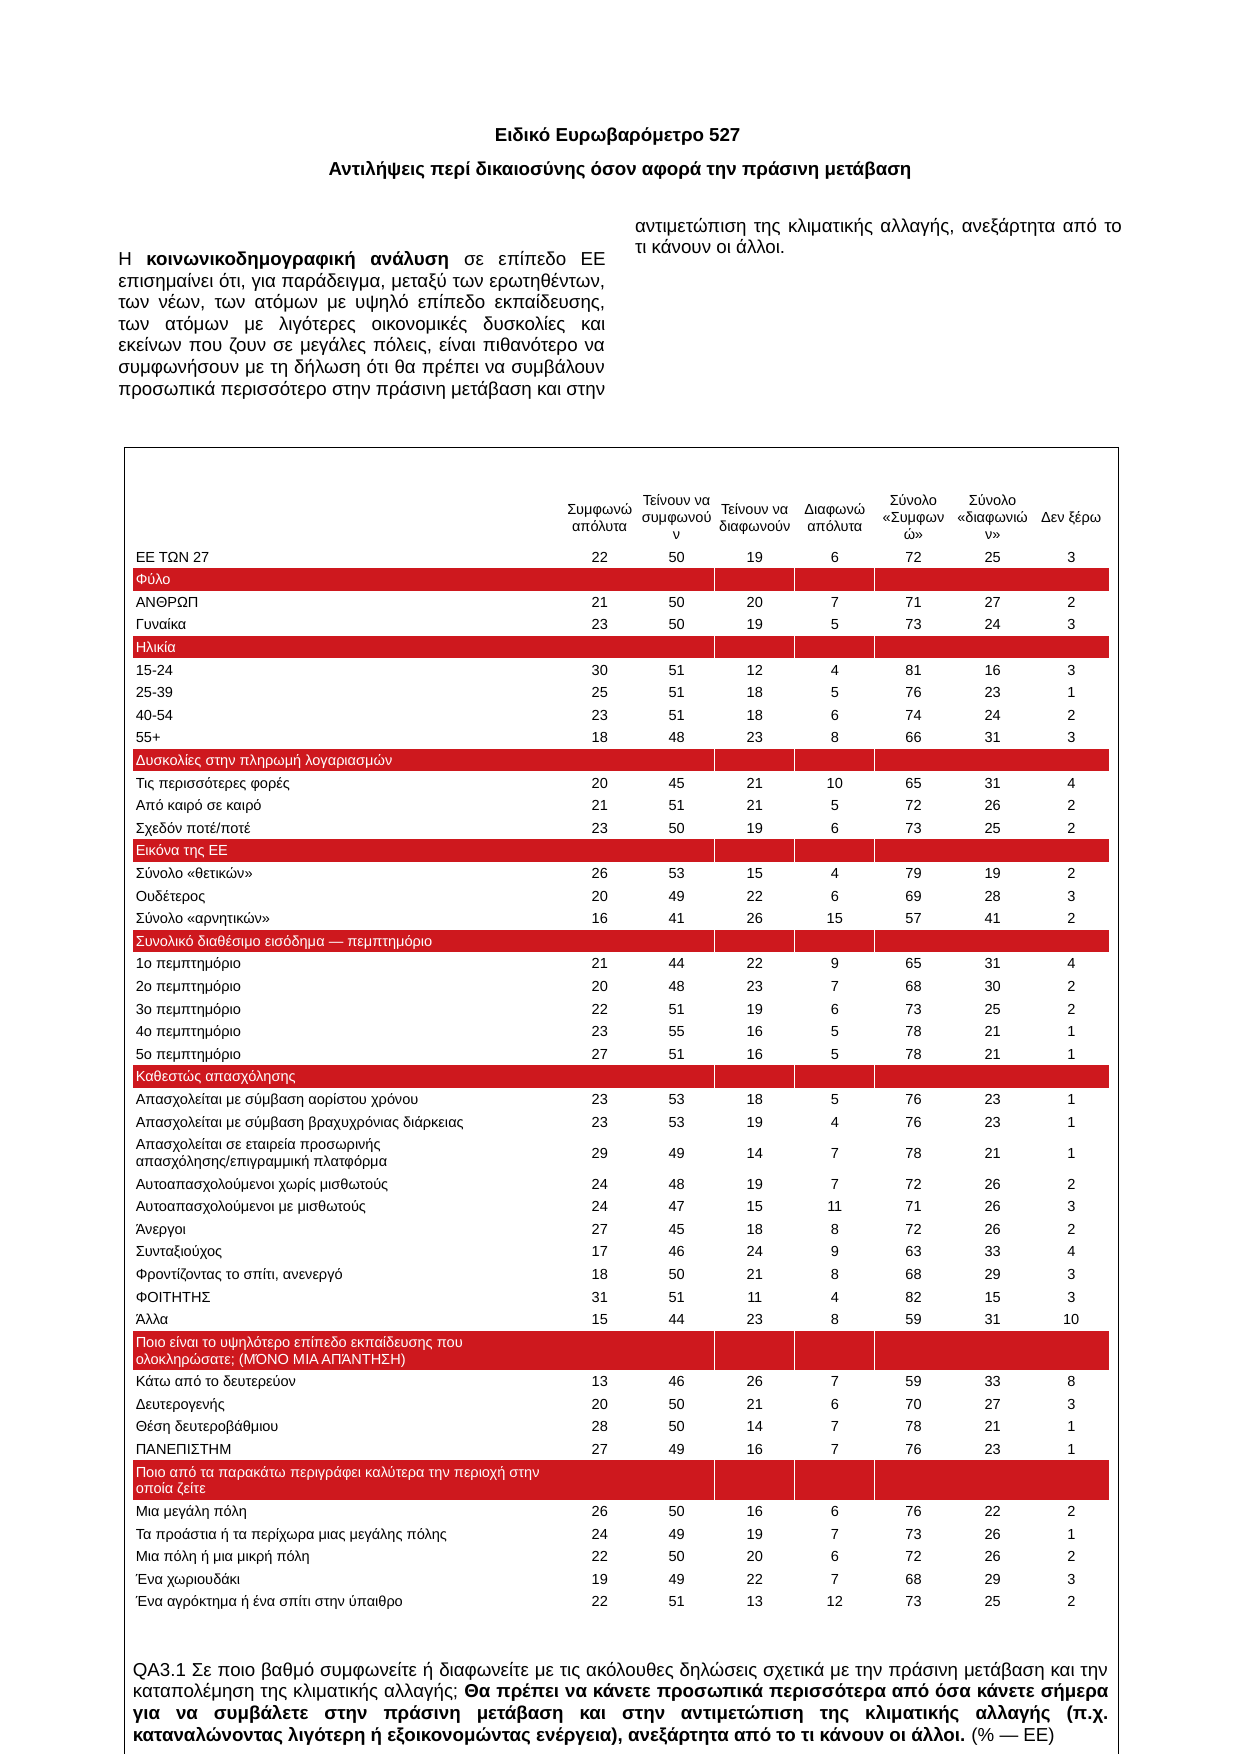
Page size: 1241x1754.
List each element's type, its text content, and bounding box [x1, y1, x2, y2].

table_cell 68 [875, 1568, 952, 1590]
table_cell 27 [561, 1043, 638, 1065]
table_cell Σύνολο «αρνητικών» [133, 907, 561, 929]
table_cell 51 [638, 794, 714, 817]
table_cell Σχεδόν ποτέ/ποτέ [133, 817, 561, 839]
table_cell 81 [875, 658, 952, 681]
table_cell 25 [952, 1590, 1033, 1613]
table_cell [561, 1065, 638, 1088]
table_cell 31 [952, 726, 1033, 749]
table_cell 41 [638, 907, 714, 929]
table_cell 20 [561, 884, 638, 907]
table_cell 6 [795, 998, 874, 1020]
table_cell 27 [952, 1393, 1033, 1415]
table_cell 16 [715, 1438, 794, 1460]
table_cell Αυτοαπασχολούμενοι με μισθωτούς [133, 1195, 561, 1218]
table_cell 6 [795, 1545, 874, 1568]
table_cell Άλλα [133, 1308, 561, 1331]
table_header [133, 489, 561, 545]
table_cell 57 [875, 907, 952, 929]
table_cell 15 [795, 907, 874, 929]
table_cell 5 [795, 1020, 874, 1043]
table_cell [715, 1065, 794, 1088]
table_cell 3 [1033, 545, 1109, 568]
table_cell ΕΕ ΤΩΝ 27 [133, 545, 561, 568]
table_cell 68 [875, 1263, 952, 1285]
table_header Δεν ξέρω [1033, 489, 1109, 545]
table_cell [875, 1460, 952, 1500]
table_cell Φροντίζοντας το σπίτι, ανενεργό [133, 1263, 561, 1285]
table_cell Εικόνα της ΕΕ [133, 839, 561, 862]
table_cell 49 [638, 1568, 714, 1590]
table_cell 16 [715, 1020, 794, 1043]
table_cell Ένα χωριουδάκι [133, 1568, 561, 1590]
table_cell [795, 1460, 874, 1500]
table_cell 53 [638, 1110, 714, 1133]
table_cell [638, 930, 714, 952]
table_cell Από καιρό σε καιρό [133, 794, 561, 817]
table_cell 29 [952, 1263, 1033, 1285]
table_cell 21 [561, 794, 638, 817]
table_cell 65 [875, 771, 952, 794]
table_cell [715, 568, 794, 591]
table_cell 47 [638, 1195, 714, 1218]
table_cell 73 [875, 817, 952, 839]
table_cell 49 [638, 884, 714, 907]
table_header Τείνουν να διαφωνούν [715, 489, 794, 545]
table_cell 53 [638, 862, 714, 884]
table_cell Θέση δευτεροβάθμιου [133, 1415, 561, 1438]
table_cell [561, 930, 638, 952]
table_cell [638, 1065, 714, 1088]
table_cell 2 [1033, 1590, 1109, 1613]
table_cell 23 [952, 1088, 1033, 1110]
table_cell [952, 1331, 1033, 1370]
table_cell [952, 636, 1033, 658]
table_cell [715, 839, 794, 862]
table_cell 23 [715, 1308, 794, 1331]
table_cell [795, 749, 874, 771]
table_cell 73 [875, 1590, 952, 1613]
table_cell [638, 568, 714, 591]
table_header Συμφωνώ απόλυτα [561, 489, 638, 545]
table_cell 23 [715, 975, 794, 997]
table_cell 3 [1033, 726, 1109, 749]
table_cell 26 [952, 794, 1033, 817]
table_cell 24 [561, 1195, 638, 1218]
table_cell 20 [561, 771, 638, 794]
table_cell [715, 749, 794, 771]
table_cell 26 [715, 1370, 794, 1393]
table_cell 5 [795, 794, 874, 817]
table_cell 72 [875, 1173, 952, 1195]
table_cell 46 [638, 1240, 714, 1263]
table_cell 65 [875, 952, 952, 975]
table_cell 7 [795, 1415, 874, 1438]
table_cell [638, 839, 714, 862]
table_cell 12 [795, 1590, 874, 1613]
table_cell 26 [952, 1218, 1033, 1240]
table_cell 1 [1033, 1415, 1109, 1438]
table_cell 22 [715, 1568, 794, 1590]
table_cell [875, 1065, 952, 1088]
table_cell [952, 749, 1033, 771]
table_cell Ένα αγρόκτημα ή ένα σπίτι στην ύπαιθρο [133, 1590, 561, 1613]
table_cell 2 [1033, 975, 1109, 997]
table_cell [715, 1460, 794, 1500]
table_cell 2 [1033, 998, 1109, 1020]
table_cell 18 [715, 704, 794, 726]
table_cell 11 [795, 1195, 874, 1218]
text Η κοινωνικοδημογραφική ανάλυση σε επίπεδο ΕΕ επισημαίνει ότι, για παράδειγμα, μεταξύ των ερωτηθέντων, των νέων, των ατόμων με υψηλό επίπεδο εκπαίδευσης, των ατόμων με λιγότερες οικονομικές δυσκολίες και εκείνων που ζουν σε μεγάλες πόλεις, είναι πιθανότερο να συμφωνήσουν με τη δήλωση ότι θα πρέπει να συμβάλουν προσωπικά περισσότερο στην πράσινη μετάβαση και στην [118, 248, 605, 399]
table_cell 1ο πεμπτημόριο [133, 952, 561, 975]
table_cell [561, 568, 638, 591]
table_cell Καθεστώς απασχόλησης [133, 1065, 561, 1088]
table_cell 50 [638, 545, 714, 568]
table_cell Συνταξιούχος [133, 1240, 561, 1263]
table_cell 26 [715, 907, 794, 929]
table_cell 6 [795, 884, 874, 907]
table_cell Κάτω από το δευτερεύον [133, 1370, 561, 1393]
table_cell 12 [715, 658, 794, 681]
table_cell 4 [1033, 771, 1109, 794]
table_cell 10 [1033, 1308, 1109, 1331]
table_cell [952, 568, 1033, 591]
table_cell 1 [1033, 1110, 1109, 1133]
text QA3.1 Σε ποιο βαθμό συμφωνείτε ή διαφωνείτε με τις ακόλουθες δηλώσεις σχετικά με την πράσινη μετάβαση και την καταπολέμηση της κλιματικής αλλαγής; Θα πρέπει να κάνετε προσωπικά περισσότερα από όσα κάνετε σήμερα για να συμβάλετε στην πράσινη μετάβαση και στην αντιμετώπιση της κλιματικής αλλαγής (π.χ. καταναλώνοντας λιγότερη ή εξοικονομώντας ενέργεια), ανεξάρτητα από το τι κάνουν οι άλλοι. (% — ΕΕ) [133, 1659, 1109, 1745]
table_cell 49 [638, 1438, 714, 1460]
table_cell 6 [795, 817, 874, 839]
table_cell 2 [1033, 1545, 1109, 1568]
table_cell 1 [1033, 681, 1109, 703]
table_cell [795, 1065, 874, 1088]
table_cell 2 [1033, 1173, 1109, 1195]
table_cell 1 [1033, 1438, 1109, 1460]
table_cell 18 [561, 726, 638, 749]
table_cell 3 [1033, 1285, 1109, 1308]
table_cell 6 [795, 1500, 874, 1522]
table_cell 2 [1033, 862, 1109, 884]
table_cell 24 [561, 1523, 638, 1545]
table_cell 5 [795, 681, 874, 703]
table_cell 20 [715, 1545, 794, 1568]
table_cell 13 [715, 1590, 794, 1613]
table_cell [952, 1460, 1033, 1500]
table_cell 78 [875, 1133, 952, 1172]
table_cell 50 [638, 1263, 714, 1285]
table_cell 15 [715, 862, 794, 884]
table_cell 24 [952, 613, 1033, 636]
table_cell [561, 839, 638, 862]
table_cell 71 [875, 591, 952, 613]
table_cell Τις περισσότερες φορές [133, 771, 561, 794]
table_cell Άνεργοι [133, 1218, 561, 1240]
table_cell 2 [1033, 907, 1109, 929]
table_cell 25-39 [133, 681, 561, 703]
table_cell 50 [638, 613, 714, 636]
table_cell 23 [561, 817, 638, 839]
table_cell 41 [952, 907, 1033, 929]
table_cell 21 [715, 794, 794, 817]
table_cell 16 [561, 907, 638, 929]
table_cell Ουδέτερος [133, 884, 561, 907]
table_cell 3 [1033, 1568, 1109, 1590]
table_cell [1033, 636, 1109, 658]
table_cell 24 [715, 1240, 794, 1263]
table_cell [638, 1331, 714, 1370]
table_cell 72 [875, 545, 952, 568]
table_cell 18 [561, 1263, 638, 1285]
table_cell 78 [875, 1043, 952, 1065]
table_cell 23 [561, 1110, 638, 1133]
table_cell 30 [561, 658, 638, 681]
table_cell 78 [875, 1415, 952, 1438]
table_cell 25 [952, 998, 1033, 1020]
table_cell [795, 568, 874, 591]
table_cell 1 [1033, 1043, 1109, 1065]
table_cell 19 [715, 817, 794, 839]
table_cell Απασχολείται με σύμβαση βραχυχρόνιας διάρκειας [133, 1110, 561, 1133]
table_cell 22 [715, 884, 794, 907]
table_cell 14 [715, 1133, 794, 1172]
table_cell 1 [1033, 1020, 1109, 1043]
table_cell 17 [561, 1240, 638, 1263]
table_cell 44 [638, 1308, 714, 1331]
table_cell [561, 636, 638, 658]
table_cell 20 [561, 975, 638, 997]
table_cell 7 [795, 1370, 874, 1393]
table_cell 7 [795, 1133, 874, 1172]
table_cell 19 [715, 1110, 794, 1133]
table_cell 19 [715, 545, 794, 568]
table_cell [875, 930, 952, 952]
table_cell 27 [952, 591, 1033, 613]
table_cell [795, 636, 874, 658]
table_cell 1 [1033, 1133, 1109, 1172]
table_cell 59 [875, 1370, 952, 1393]
table_cell [638, 749, 714, 771]
table_cell 51 [638, 658, 714, 681]
table_cell 23 [561, 1020, 638, 1043]
table_cell 25 [561, 681, 638, 703]
table_cell 72 [875, 794, 952, 817]
table_cell [1033, 1460, 1109, 1500]
table_cell 25 [952, 545, 1033, 568]
table_cell 51 [638, 704, 714, 726]
table_cell 69 [875, 884, 952, 907]
table_cell 73 [875, 613, 952, 636]
table_header Σύνολο «Συμφωνώ» [875, 489, 952, 545]
table_cell 19 [561, 1568, 638, 1590]
table_cell 3 [1033, 1195, 1109, 1218]
table_cell 16 [952, 658, 1033, 681]
table_cell 53 [638, 1088, 714, 1110]
text αντιμετώπιση της κλιματικής αλλαγής, ανεξάρτητα από το τι κάνουν οι άλλοι. [635, 214, 1122, 258]
table_cell 20 [561, 1393, 638, 1415]
table_cell 50 [638, 1393, 714, 1415]
table_cell 2 [1033, 591, 1109, 613]
table_cell Τα προάστια ή τα περίχωρα μιας μεγάλης πόλης [133, 1523, 561, 1545]
table_cell 25 [952, 817, 1033, 839]
table_cell Δυσκολίες στην πληρωμή λογαριασμών [133, 749, 561, 771]
table_cell ΑΝΘΡΩΠ [133, 591, 561, 613]
table_cell 18 [715, 681, 794, 703]
table_cell 50 [638, 1500, 714, 1522]
table_cell 23 [952, 1438, 1033, 1460]
table_cell 21 [952, 1043, 1033, 1065]
table_cell 26 [952, 1545, 1033, 1568]
table_cell 21 [715, 1263, 794, 1285]
table_cell 23 [715, 726, 794, 749]
table_cell 72 [875, 1545, 952, 1568]
table_cell [1033, 568, 1109, 591]
table_cell 4 [795, 1285, 874, 1308]
table_cell 7 [795, 975, 874, 997]
table_cell [715, 1331, 794, 1370]
table_cell 48 [638, 726, 714, 749]
table_cell 23 [561, 613, 638, 636]
table_cell [952, 930, 1033, 952]
table_cell 30 [952, 975, 1033, 997]
table_cell 79 [875, 862, 952, 884]
table_cell 24 [952, 704, 1033, 726]
table_cell ΠΑΝΕΠΙΣΤΗΜ [133, 1438, 561, 1460]
table_cell 49 [638, 1523, 714, 1545]
table_cell [561, 1460, 638, 1500]
table_cell 27 [561, 1218, 638, 1240]
table_cell 31 [952, 952, 1033, 975]
table_cell [875, 568, 952, 591]
table_cell Μια μεγάλη πόλη [133, 1500, 561, 1522]
table_cell Ηλικία [133, 636, 561, 658]
table_cell 15 [561, 1308, 638, 1331]
table_cell 27 [561, 1438, 638, 1460]
table_cell 4 [1033, 952, 1109, 975]
table_cell 7 [795, 591, 874, 613]
table_cell 4 [1033, 1240, 1109, 1263]
table_cell 76 [875, 681, 952, 703]
table_cell 3 [1033, 1263, 1109, 1285]
table_cell 68 [875, 975, 952, 997]
table_cell 45 [638, 1218, 714, 1240]
table_cell 23 [952, 681, 1033, 703]
table_cell [1033, 1065, 1109, 1088]
table_cell 1 [1033, 1088, 1109, 1110]
table_cell 73 [875, 1523, 952, 1545]
table_cell 16 [715, 1500, 794, 1522]
table_cell 8 [795, 1308, 874, 1331]
table_cell 63 [875, 1240, 952, 1263]
table_cell [1033, 1331, 1109, 1370]
table_cell 18 [715, 1088, 794, 1110]
table_cell 9 [795, 1240, 874, 1263]
table_cell 5 [795, 613, 874, 636]
table_cell Συνολικό διαθέσιμο εισόδημα — πεμπτημόριο [133, 930, 561, 952]
table_cell 23 [952, 1110, 1033, 1133]
table_cell 33 [952, 1240, 1033, 1263]
table_cell 82 [875, 1285, 952, 1308]
table_cell 76 [875, 1500, 952, 1522]
table_cell 21 [715, 1393, 794, 1415]
table_cell [875, 1331, 952, 1370]
table_cell 21 [952, 1020, 1033, 1043]
table_cell 40-54 [133, 704, 561, 726]
table_cell 2ο πεμπτημόριο [133, 975, 561, 997]
table_cell 7 [795, 1438, 874, 1460]
table_cell 76 [875, 1088, 952, 1110]
table_cell [1033, 930, 1109, 952]
table_cell [638, 636, 714, 658]
table_cell 4 [795, 862, 874, 884]
table_cell 8 [795, 726, 874, 749]
table_cell 16 [715, 1043, 794, 1065]
table_cell 29 [561, 1133, 638, 1172]
table_cell 21 [561, 591, 638, 613]
table_cell Δευτερογενής [133, 1393, 561, 1415]
table_cell Απασχολείται σε εταιρεία προσωρινής απασχόλησης/επιγραμμική πλατφόρμα [133, 1133, 561, 1172]
table_cell 33 [952, 1370, 1033, 1393]
table_cell 26 [561, 862, 638, 884]
table_cell 50 [638, 1415, 714, 1438]
table_cell 7 [795, 1173, 874, 1195]
table_cell 6 [795, 1393, 874, 1415]
table_cell 15-24 [133, 658, 561, 681]
table_cell 72 [875, 1218, 952, 1240]
table_cell 13 [561, 1370, 638, 1393]
table_cell 22 [561, 1545, 638, 1568]
table_cell 7 [795, 1523, 874, 1545]
table_cell 51 [638, 681, 714, 703]
table_cell 26 [952, 1195, 1033, 1218]
table_cell 29 [952, 1568, 1033, 1590]
table_cell 50 [638, 591, 714, 613]
table_cell [875, 636, 952, 658]
table_cell 31 [561, 1285, 638, 1308]
table_cell [952, 1065, 1033, 1088]
table_cell [952, 839, 1033, 862]
table_cell 2 [1033, 1500, 1109, 1522]
table_cell 21 [715, 771, 794, 794]
table_cell 4 [795, 1110, 874, 1133]
table_cell 22 [561, 545, 638, 568]
table_cell 23 [561, 704, 638, 726]
table_cell 21 [952, 1415, 1033, 1438]
table_cell 20 [715, 591, 794, 613]
table_cell 26 [952, 1523, 1033, 1545]
table_cell 55 [638, 1020, 714, 1043]
table_cell 48 [638, 975, 714, 997]
table_cell 2 [1033, 817, 1109, 839]
table_cell 3 [1033, 658, 1109, 681]
table_cell 28 [952, 884, 1033, 907]
table_cell 10 [795, 771, 874, 794]
table_cell 21 [952, 1133, 1033, 1172]
table_cell [715, 636, 794, 658]
table_cell 19 [715, 613, 794, 636]
table_cell 2 [1033, 1218, 1109, 1240]
table_cell Φύλο [133, 568, 561, 591]
table_cell [1033, 839, 1109, 862]
table_cell 22 [561, 998, 638, 1020]
table_cell 18 [715, 1218, 794, 1240]
table_cell 19 [715, 998, 794, 1020]
table_cell 19 [952, 862, 1033, 884]
table_cell 23 [561, 1088, 638, 1110]
table_cell Ποιο από τα παρακάτω περιγράφει καλύτερα την περιοχή στην οποία ζείτε [133, 1460, 561, 1500]
table_cell 49 [638, 1133, 714, 1172]
table_cell Σύνολο «θετικών» [133, 862, 561, 884]
table_cell ΦΟΙΤΗΤΗΣ [133, 1285, 561, 1308]
table_cell 51 [638, 1590, 714, 1613]
table_cell 46 [638, 1370, 714, 1393]
table_cell 26 [561, 1500, 638, 1522]
table_cell 2 [1033, 794, 1109, 817]
table_cell 3ο πεμπτημόριο [133, 998, 561, 1020]
table_cell 24 [561, 1173, 638, 1195]
table_cell [715, 930, 794, 952]
table_cell 31 [952, 771, 1033, 794]
table_cell [875, 839, 952, 862]
table_cell 15 [952, 1285, 1033, 1308]
table_cell 70 [875, 1393, 952, 1415]
table_cell 31 [952, 1308, 1033, 1331]
table_cell 11 [715, 1285, 794, 1308]
table_cell 4 [795, 658, 874, 681]
table_cell 21 [561, 952, 638, 975]
table_cell 9 [795, 952, 874, 975]
table_cell 5 [795, 1088, 874, 1110]
table_cell 3 [1033, 884, 1109, 907]
table_cell 15 [715, 1195, 794, 1218]
table_cell 74 [875, 704, 952, 726]
table_cell Γυναίκα [133, 613, 561, 636]
table_cell 19 [715, 1523, 794, 1545]
table_cell [561, 749, 638, 771]
table_cell Απασχολείται με σύμβαση αορίστου χρόνου [133, 1088, 561, 1110]
table_cell [795, 1331, 874, 1370]
table_cell 26 [952, 1173, 1033, 1195]
table_cell 2 [1033, 704, 1109, 726]
table_cell 3 [1033, 613, 1109, 636]
table_cell 22 [952, 1500, 1033, 1522]
table_cell 48 [638, 1173, 714, 1195]
table_cell 50 [638, 817, 714, 839]
table_cell [875, 749, 952, 771]
table_cell 73 [875, 998, 952, 1020]
table_cell 22 [561, 1590, 638, 1613]
table_cell 5ο πεμπτημόριο [133, 1043, 561, 1065]
table_cell 6 [795, 704, 874, 726]
table_header Διαφωνώ απόλυτα [795, 489, 874, 545]
table_cell [561, 1331, 638, 1370]
table_cell 28 [561, 1415, 638, 1438]
table_cell 3 [1033, 1393, 1109, 1415]
table_cell 14 [715, 1415, 794, 1438]
table_cell [638, 1460, 714, 1500]
table_cell 76 [875, 1110, 952, 1133]
table_cell Ποιο είναι το υψηλότερο επίπεδο εκπαίδευσης που ολοκληρώσατε; (ΜΌΝΟ ΜΙΑ ΑΠΆΝΤΗΣΗ) [133, 1331, 561, 1370]
table_cell [795, 839, 874, 862]
table_cell 8 [795, 1263, 874, 1285]
table_cell Μια πόλη ή μια μικρή πόλη [133, 1545, 561, 1568]
table_cell [795, 930, 874, 952]
table_cell 1 [1033, 1523, 1109, 1545]
table_cell 76 [875, 1438, 952, 1460]
table_cell 22 [715, 952, 794, 975]
table_header Σύνολο «διαφωνιών» [952, 489, 1033, 545]
table_cell 5 [795, 1043, 874, 1065]
table_cell 51 [638, 1285, 714, 1308]
table_cell 51 [638, 998, 714, 1020]
table_cell 59 [875, 1308, 952, 1331]
table_cell 66 [875, 726, 952, 749]
table_cell 44 [638, 952, 714, 975]
table_cell 6 [795, 545, 874, 568]
table_cell [1033, 749, 1109, 771]
table_cell 4ο πεμπτημόριο [133, 1020, 561, 1043]
table_cell 55+ [133, 726, 561, 749]
table_cell 7 [795, 1568, 874, 1590]
table_cell Αυτοαπασχολούμενοι χωρίς μισθωτούς [133, 1173, 561, 1195]
table_cell 78 [875, 1020, 952, 1043]
table_cell 50 [638, 1545, 714, 1568]
table_header Τείνουν να συμφωνούν [638, 489, 714, 545]
table_cell 71 [875, 1195, 952, 1218]
table_cell 8 [795, 1218, 874, 1240]
table_cell 45 [638, 771, 714, 794]
table_cell 19 [715, 1173, 794, 1195]
table_cell 51 [638, 1043, 714, 1065]
table_cell 8 [1033, 1370, 1109, 1393]
